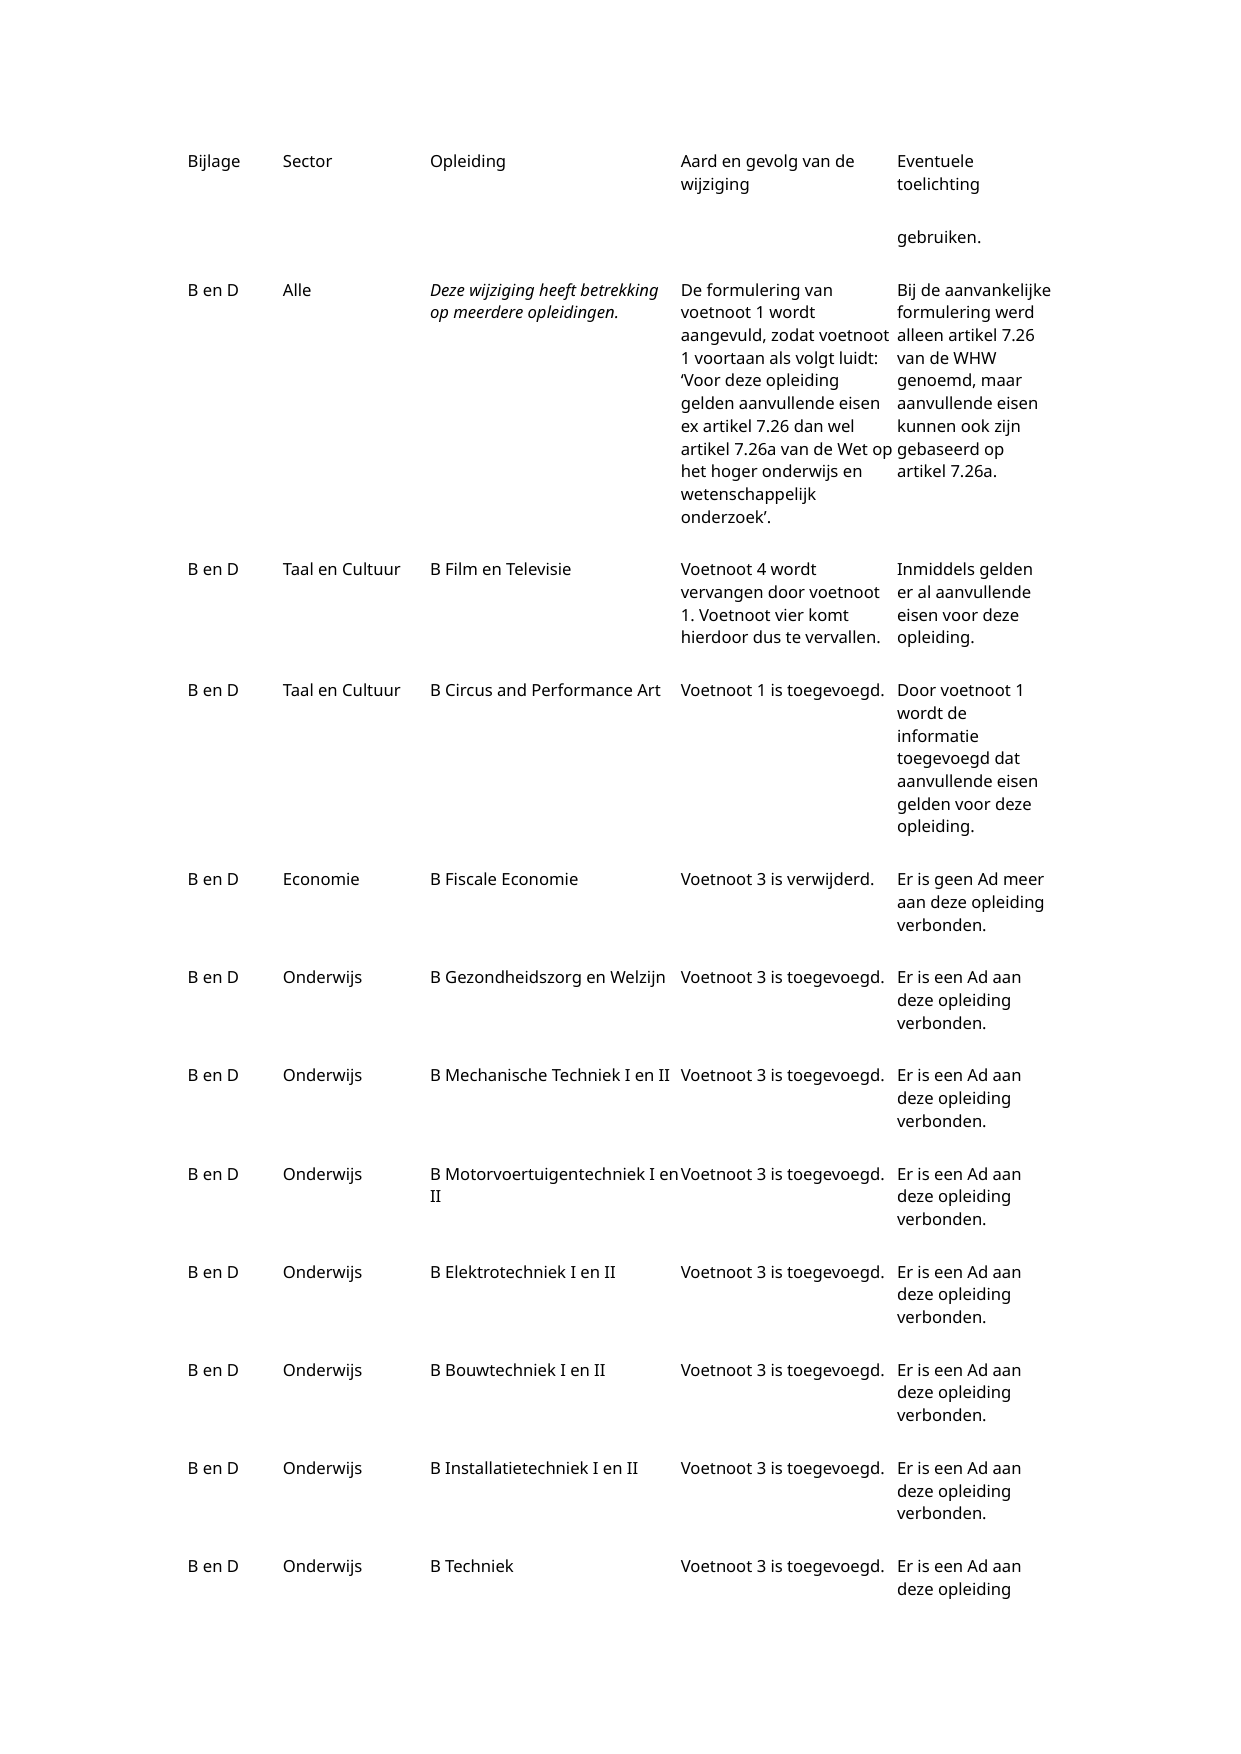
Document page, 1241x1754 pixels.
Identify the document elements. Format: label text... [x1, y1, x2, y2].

table_cell B en D [188, 1064, 283, 1162]
table_cell B Bouwtechniek I en II [430, 1358, 681, 1456]
table_cell Voetnoot 3 is toegevoegd. [681, 1358, 897, 1456]
table_cell Voetnoot 3 is toegevoegd. [681, 1064, 897, 1162]
table_cell [681, 225, 897, 278]
table_cell Deze wijziging heeft betrekking op meerdere opleidingen. [430, 278, 681, 558]
table_cell Er is een Ad aan deze opleiding [897, 1555, 1053, 1600]
table_header Opleiding [430, 150, 681, 225]
table_cell [283, 225, 430, 278]
table_cell Alle [283, 278, 430, 558]
table_header Sector [283, 150, 430, 225]
table_cell Bij de aanvankelijke formulering werd alleen artikel 7.26 van de WHW genoemd, maar aanvullende eisen kunnen ook zijn gebaseerd op artikel 7.26a. [897, 278, 1053, 558]
table_cell Er is een Ad aan deze opleiding verbonden. [897, 966, 1053, 1064]
table_cell [430, 225, 681, 278]
table_cell B Gezondheidszorg en Welzijn [430, 966, 681, 1064]
table_cell B en D [188, 1555, 283, 1600]
table_cell B Mechanische Techniek I en II [430, 1064, 681, 1162]
table_cell Onderwijs [283, 966, 430, 1064]
table_cell Er is geen Ad meer aan deze opleiding verbonden. [897, 868, 1053, 966]
table_cell B en D [188, 1260, 283, 1358]
table_cell Taal en Cultuur [283, 679, 430, 868]
table_header Aard en gevolg van de wijziging [681, 150, 897, 225]
table_cell Onderwijs [283, 1162, 430, 1260]
table_cell B en D [188, 868, 283, 966]
table_cell B Circus and Performance Art [430, 679, 681, 868]
table_cell Economie [283, 868, 430, 966]
table_cell gebruiken. [897, 225, 1053, 278]
table_header Bijlage [188, 150, 283, 225]
table_cell Voetnoot 3 is toegevoegd. [681, 1260, 897, 1358]
table_cell B en D [188, 278, 283, 558]
table_header Eventuele toelichting [897, 150, 1053, 225]
table_cell Er is een Ad aan deze opleiding verbonden. [897, 1456, 1053, 1554]
table_cell B en D [188, 1162, 283, 1260]
table_cell Voetnoot 3 is toegevoegd. [681, 1555, 897, 1600]
table_cell Voetnoot 4 wordt vervangen door voetnoot 1. Voetnoot vier komt hierdoor dus te vervallen. [681, 558, 897, 679]
table_cell Taal en Cultuur [283, 558, 430, 679]
table_cell B Elektrotechniek I en II [430, 1260, 681, 1358]
table_cell Voetnoot 3 is toegevoegd. [681, 1456, 897, 1554]
table_cell B Installatietechniek I en II [430, 1456, 681, 1554]
table_cell B en D [188, 966, 283, 1064]
table_cell B en D [188, 558, 283, 679]
table_cell Er is een Ad aan deze opleiding verbonden. [897, 1162, 1053, 1260]
table_cell B en D [188, 1358, 283, 1456]
table_cell Onderwijs [283, 1064, 430, 1162]
table_cell B en D [188, 679, 283, 868]
table_cell Onderwijs [283, 1260, 430, 1358]
table_cell B Film en Televisie [430, 558, 681, 679]
table_cell Onderwijs [283, 1358, 430, 1456]
table_cell [188, 225, 283, 278]
table_cell B Fiscale Economie [430, 868, 681, 966]
table_cell Voetnoot 3 is toegevoegd. [681, 966, 897, 1064]
table_cell Voetnoot 1 is toegevoegd. [681, 679, 897, 868]
table_cell Inmiddels gelden er al aanvullende eisen voor deze opleiding. [897, 558, 1053, 679]
table_cell De formulering van voetnoot 1 wordt aangevuld, zodat voetnoot 1 voortaan als volgt luidt: ‘Voor deze opleiding gelden aanvullende eisen ex artikel 7.26 dan wel artikel 7.26a van de Wet op het hoger onderwijs en wetenschappelijk onderzoek’. [681, 278, 897, 558]
table_cell Onderwijs [283, 1555, 430, 1600]
table_cell B Motorvoertuigentechniek I en II [430, 1162, 681, 1260]
table_cell B Techniek [430, 1555, 681, 1600]
table_cell Er is een Ad aan deze opleiding verbonden. [897, 1260, 1053, 1358]
table_cell Voetnoot 3 is toegevoegd. [681, 1162, 897, 1260]
table_cell Voetnoot 3 is verwijderd. [681, 868, 897, 966]
table_cell B en D [188, 1456, 283, 1554]
table_cell Er is een Ad aan deze opleiding verbonden. [897, 1064, 1053, 1162]
table_cell Door voetnoot 1 wordt de informatie toegevoegd dat aanvullende eisen gelden voor deze opleiding. [897, 679, 1053, 868]
table_cell Onderwijs [283, 1456, 430, 1554]
table_cell Er is een Ad aan deze opleiding verbonden. [897, 1358, 1053, 1456]
